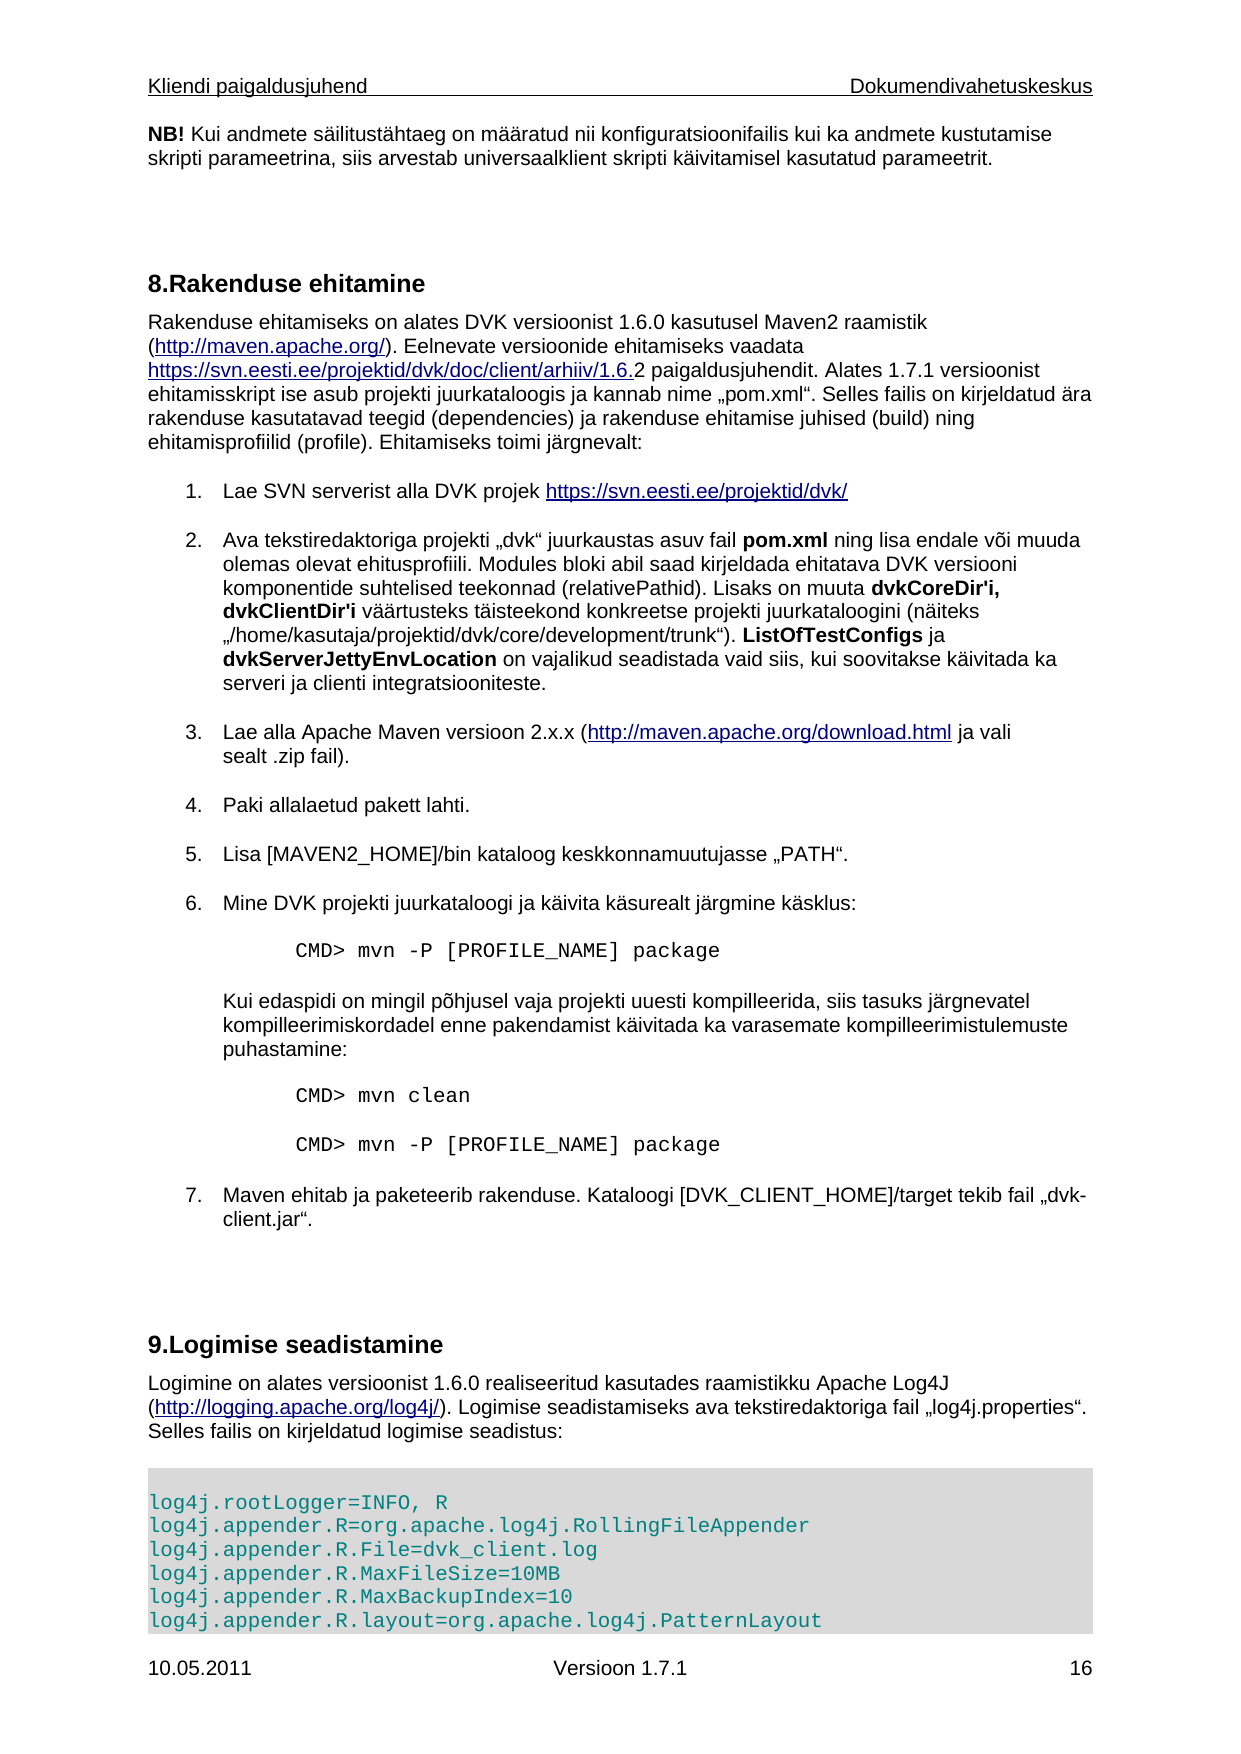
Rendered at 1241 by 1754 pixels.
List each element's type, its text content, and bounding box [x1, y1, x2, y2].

list Ava tekstiredaktoriga projekti „dvk“ juurkaustas asuv fail pom.xml ning lisa endale või muuda olemas olevat ehitusprofiili. Modules bloki abil saad kirjeldada ehitatava DVK versiooni komponentide suhtelised teekonnad (relativePathid). Lisaks on muuta dvkCoreDir'i, dvkClientDir'i väärtusteks täisteekond konkreetse projekti juurkataloogini (näiteks „/home/kasutaja/projektid/dvk/core/development/trunk“). ListOfTestConfigs ja dvkServerJettyEnvLocation on vajalikud seadistada vaid siis, kui soovitakse käivitada ka serveri ja clienti integratsiooniteste. [185, 527, 1093, 695]
text CMD> mvn clean [223, 1086, 1093, 1109]
text CMD> mvn -P [PROFILE_NAME] package [223, 1134, 1093, 1158]
list Maven ehitab ja paketeerib rakenduse. Kataloogi [DVK_CLIENT_HOME]/target tekib fail „dvk-client.jar“. [185, 1183, 1093, 1231]
text log4j.appender.R.MaxFileSize=10MB [148, 1563, 1093, 1586]
text log4j.appender.R=org.apache.log4j.RollingFileAppender [148, 1515, 1093, 1539]
text log4j.appender.R.File=dvk_client.log [148, 1539, 1093, 1563]
text Logimine on alates versioonist 1.6.0 realiseeritud kasutades raamistikku Apache Log4J (http://logging.apache.org/log4j/). Logimise seadistamiseks ava tekstiredaktoriga fail „log4j.properties“. Selles failis on kirjeldatud logimise seadistus: [148, 1371, 1093, 1443]
list Lae alla Apache Maven versioon 2.x.x (http://maven.apache.org/download.html ja vali sealt .zip fail). [185, 720, 1093, 768]
text log4j.rootLogger=INFO, R [148, 1492, 1093, 1515]
text log4j.appender.R.layout=org.apache.log4j.PatternLayout [148, 1610, 1093, 1634]
list Paki allalaetud pakett lahti. [185, 793, 1093, 817]
text Rakenduse ehitamiseks on alates DVK versioonist 1.6.0 kasutusel Maven2 raamistik (http://maven.apache.org/). Eelnevate versioonide ehitamiseks vaadata https://svn.eesti.ee/projektid/dvk/doc/client/arhiiv/1.6.2 paigaldusjuhendit. Alates 1.7.1 versioonist ehitamisskript ise asub projekti juurkataloogis ja kannab nime „pom.xml“. Selles failis on kirjeldatud ära rakenduse kasutatavad teegid (dependencies) ja rakenduse ehitamise juhised (build) ning ehitamisprofiilid (profile). Ehitamiseks toimi järgnevalt: [148, 310, 1093, 453]
subtitle Logimise seadistamine [148, 1330, 1093, 1358]
list Lae SVN serverist alla DVK projek https://svn.eesti.ee/projektid/dvk/ [185, 478, 1093, 502]
list Mine DVK projekti juurkataloogi ja käivita käsurealt järgmine käsklus: [185, 891, 1093, 915]
subtitle Rakenduse ehitamine [148, 268, 1093, 297]
text log4j.appender.R.MaxBackupIndex=10 [148, 1586, 1093, 1610]
text Kui edaspidi on mingil põhjusel vaja projekti uuesti kompilleerida, siis tasuks järgnevatel kompilleerimiskordadel enne pakendamist käivitada ka varasemate kompilleerimistulemuste puhastamine: [223, 989, 1093, 1061]
list Lisa [MAVEN2_HOME]/bin kataloog keskkonnamuutujasse „PATH“. [185, 842, 1093, 866]
text NB! Kui andmete säilitustähtaeg on määratud nii konfiguratsioonifailis kui ka andmete kustutamise skripti parameetrina, siis arvestab universaalklient skripti käivitamisel kasutatud parameetrit. [148, 122, 1093, 169]
text CMD> mvn -P [PROFILE_NAME] package [223, 940, 1093, 964]
